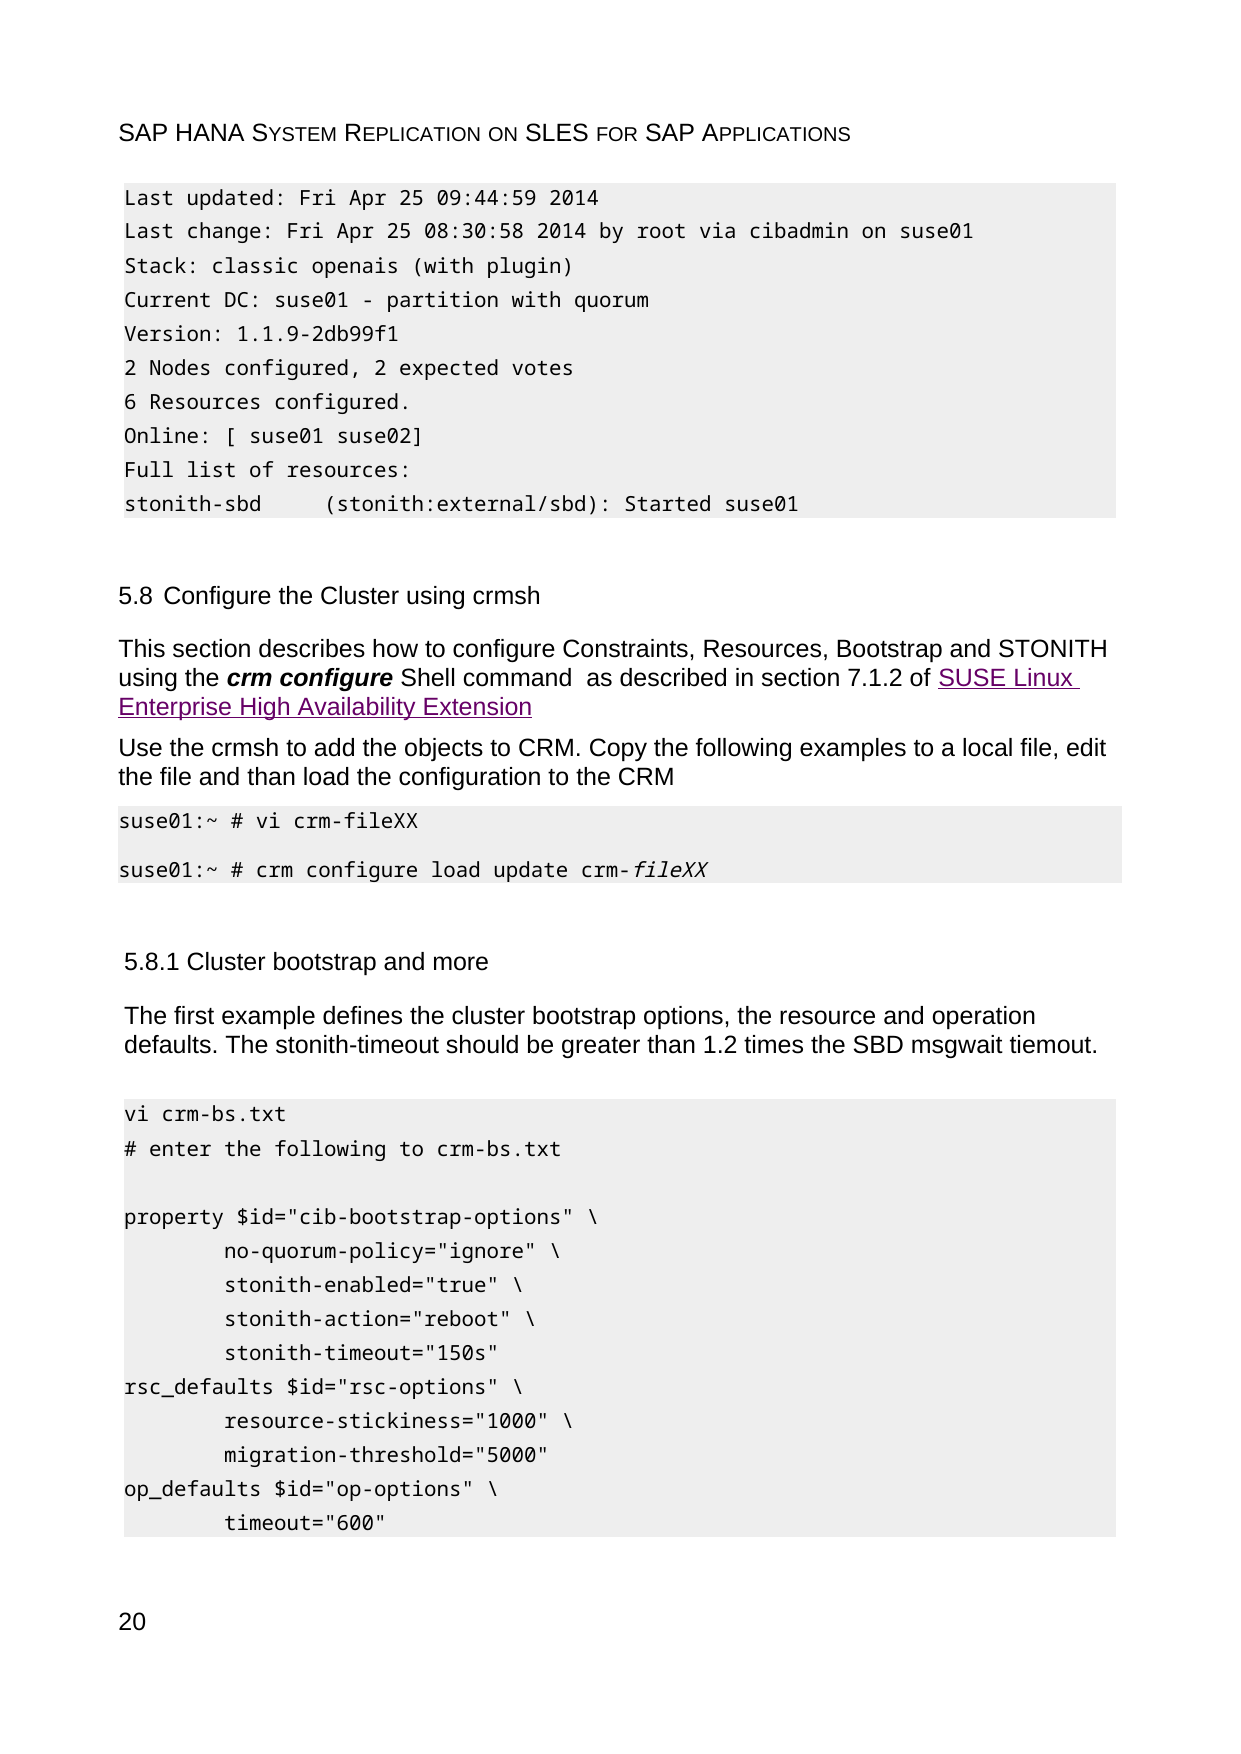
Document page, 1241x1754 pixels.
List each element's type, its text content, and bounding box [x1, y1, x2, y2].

table_header Cluster bootstrap and more The first example defines the cluster bootstrap options, the resource and operation defaults. The stonith-timeout should be greater than 1.2 times the SBD msgwait tiemout. vi crm-bs.txt # enter the following to crm-bs.txt property $id="cib-bootstrap-options" \ no-quorum-policy="ignore" \ stonith-enabled="true" \ stonith-action="reboot" \ stonith-timeout="150s" rsc_defaults $id="rsc-options" \ resource-stickiness="1000" \ migration-threshold="5000" op_defaults $id="op-options" \ timeout="600" [118, 904, 1122, 1542]
text suse01:~ # crm configure load update crm-fileXX [118, 855, 1122, 883]
subtitle Configure the Cluster using crmsh [118, 581, 1122, 609]
table_header Last updated: Fri Apr 25 09:44:59 2014 Last change: Fri Apr 25 08:30:58 2014 by root via cibadmin on suse01 Stack: classic openais (with plugin) Current DC: suse01 - partition with quorum Version: 1.1.9-2db99f1 2 Nodes configured, 2 expected votes 6 Resources configured. Online: [ suse01 suse02] Full list of resources: stonith-sbd (stonith:external/sbd): Started suse01 [118, 177, 1122, 523]
text suse01:~ # vi crm-fileXX [118, 806, 1122, 834]
text This section describes how to configure Constraints, Resources, Bootstrap and STONITH using the crm configure Shell command as described in section 7.1.2 of SUSE Linux Enterprise High Availability Extension [118, 634, 1122, 721]
text Use the crmsh to add the objects to CRM. Copy the following examples to a local file, edit the file and than load the configuration to the CRM [118, 733, 1122, 791]
